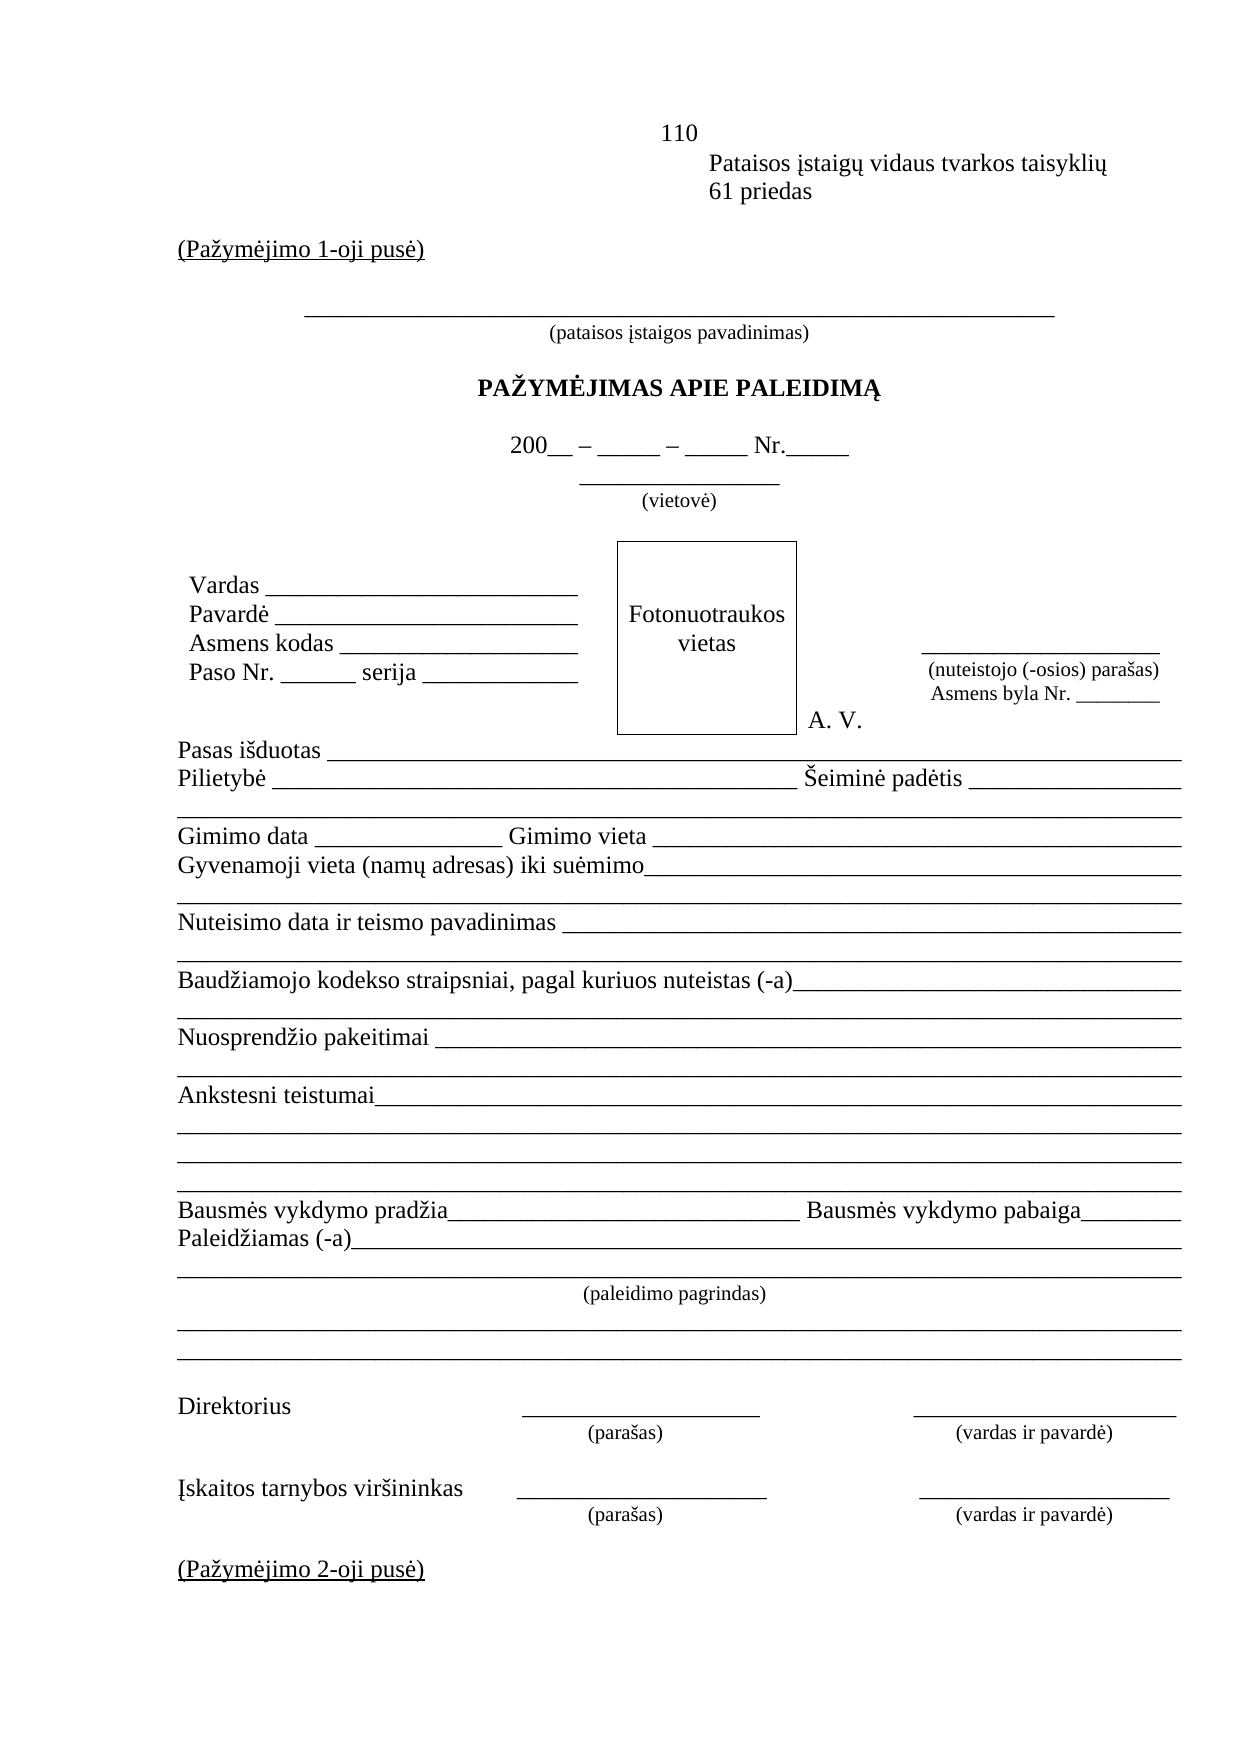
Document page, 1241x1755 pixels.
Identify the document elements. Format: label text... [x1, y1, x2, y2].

text ________________ [177, 459, 1181, 488]
text (paleidimo pagrindas) [448, 1281, 1181, 1305]
table_header Fotonuotraukos vietas [618, 542, 796, 734]
text (Pažymėjimo 2-oji pusė) [177, 1554, 1181, 1583]
text Baudžiamojo kodekso straipsniai, pagal kuriuos nuteistas (-a) [177, 965, 1181, 993]
table_header (nuteistojo (-osios) parašas) Asmens byla Nr. ________ A. V. [797, 541, 1171, 734]
text Paleidžiamas (-a) [177, 1223, 1181, 1277]
text Pilietybė Šeiminė padėtis _________________ [177, 763, 1181, 792]
text PAŽYMĖJIMAS APIE PALEIDIMĄ [177, 373, 1181, 402]
text Direktorius ___________________ _____________________ [177, 1391, 1181, 1420]
text Pataisos įstaigų vidaus tvarkos taisyklių [709, 148, 1181, 176]
text (parašas) (vardas ir pavardė) [177, 1420, 1181, 1444]
text Nuosprendžio pakeitimai [177, 1022, 1181, 1051]
table_header Vardas Pavardė Asmens kodas Paso Nr. ______ serija [177, 541, 617, 734]
text Nuteisimo data ir teismo pavadinimas [177, 907, 1181, 936]
text Ankstesni teistumai [177, 1080, 1181, 1108]
text 61 priedas [177, 176, 1181, 205]
text Įskaitos tarnybos viršininkas ___________________ ____________________ [177, 1473, 1181, 1502]
text ____________________________________________________________ [177, 291, 1181, 320]
text (parašas) (vardas ir pavardė) [177, 1502, 1181, 1526]
text (pataisos įstaigos pavadinimas) [177, 320, 1181, 344]
text Gimimo data _______________ Gimimo vieta [177, 821, 1181, 850]
text (Pažymėjimo 1-oji pusė) [177, 234, 1181, 263]
text Pasas išduotas [177, 735, 1181, 763]
text Bausmės vykdymo pradžia Bausmės vykdymo pabaiga________ [177, 1195, 1181, 1223]
text Gyvenamoji vieta (namų adresas) iki suėmimo [177, 850, 1181, 878]
text 200__ – _____ – _____ Nr._____ [177, 430, 1181, 459]
text (vietovė) [177, 488, 1181, 512]
